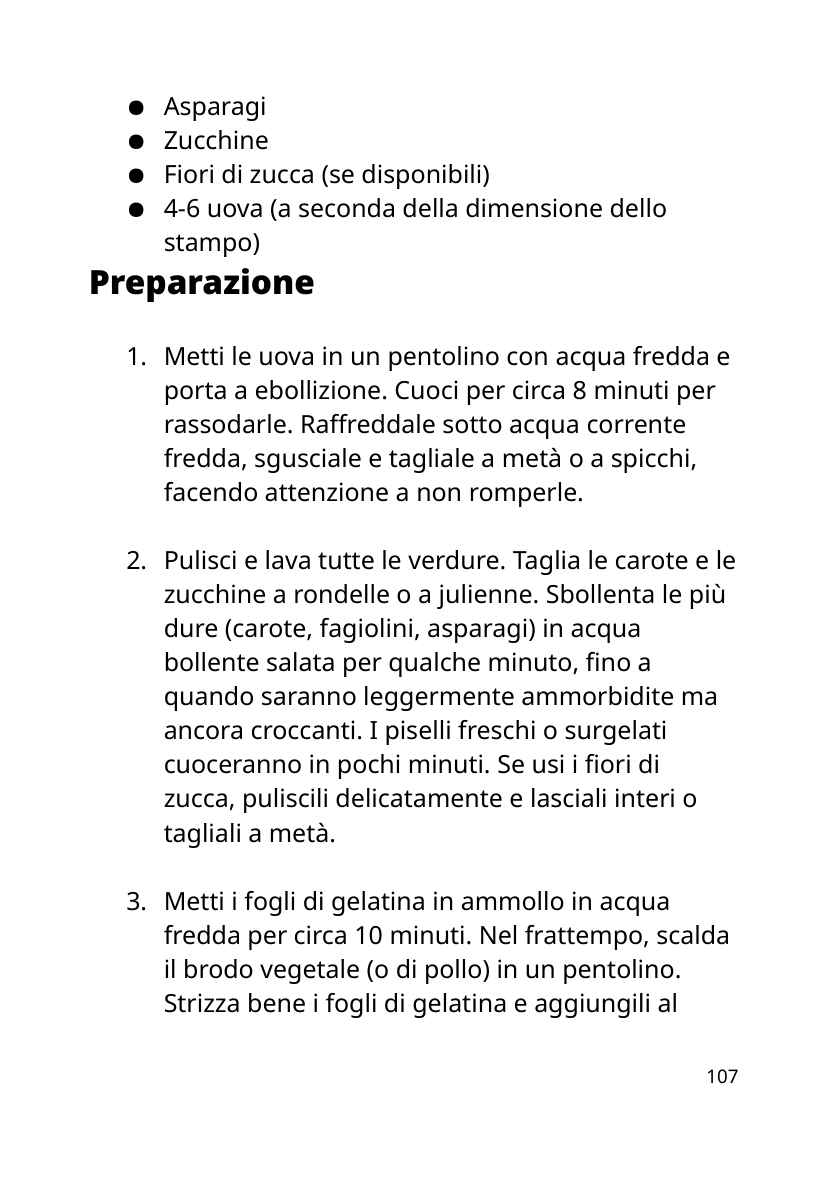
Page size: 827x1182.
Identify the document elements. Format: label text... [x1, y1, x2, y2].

list 4-6 uova (a seconda della dimensione dello stampo) [126, 191, 738, 259]
list Zucchine [126, 123, 738, 157]
text Preparazione [88, 259, 732, 304]
list Metti le uova in un pentolino con acqua fredda e porta a ebollizione. Cuoci per circa 8 minuti per rassodarle. Raffreddale sotto acqua corrente fredda, sgusciale e tagliale a metà o a spicchi, facendo attenzione a non romperle. [126, 338, 738, 509]
list Asparagi [126, 88, 738, 123]
list Fiori di zucca (se disponibili) [126, 157, 738, 191]
list Metti i fogli di gelatina in ammollo in acqua fredda per circa 10 minuti. Nel frattempo, scalda il brodo vegetale (o di pollo) in un pentolino. Strizza bene i fogli di gelatina e aggiungili al [126, 883, 738, 1019]
list Pulisci e lava tutte le verdure. Taglia le carote e le zucchine a rondelle o a julienne. Sbollenta le più dure (carote, fagiolini, asparagi) in acqua bollente salata per qualche minuto, fino a quando saranno leggermente ammorbidite ma ancora croccanti. I piselli freschi o surgelati cuoceranno in pochi minuti. Se usi i fiori di zucca, puliscili delicatamente e lasciali interi o tagliali a metà. [126, 543, 738, 849]
